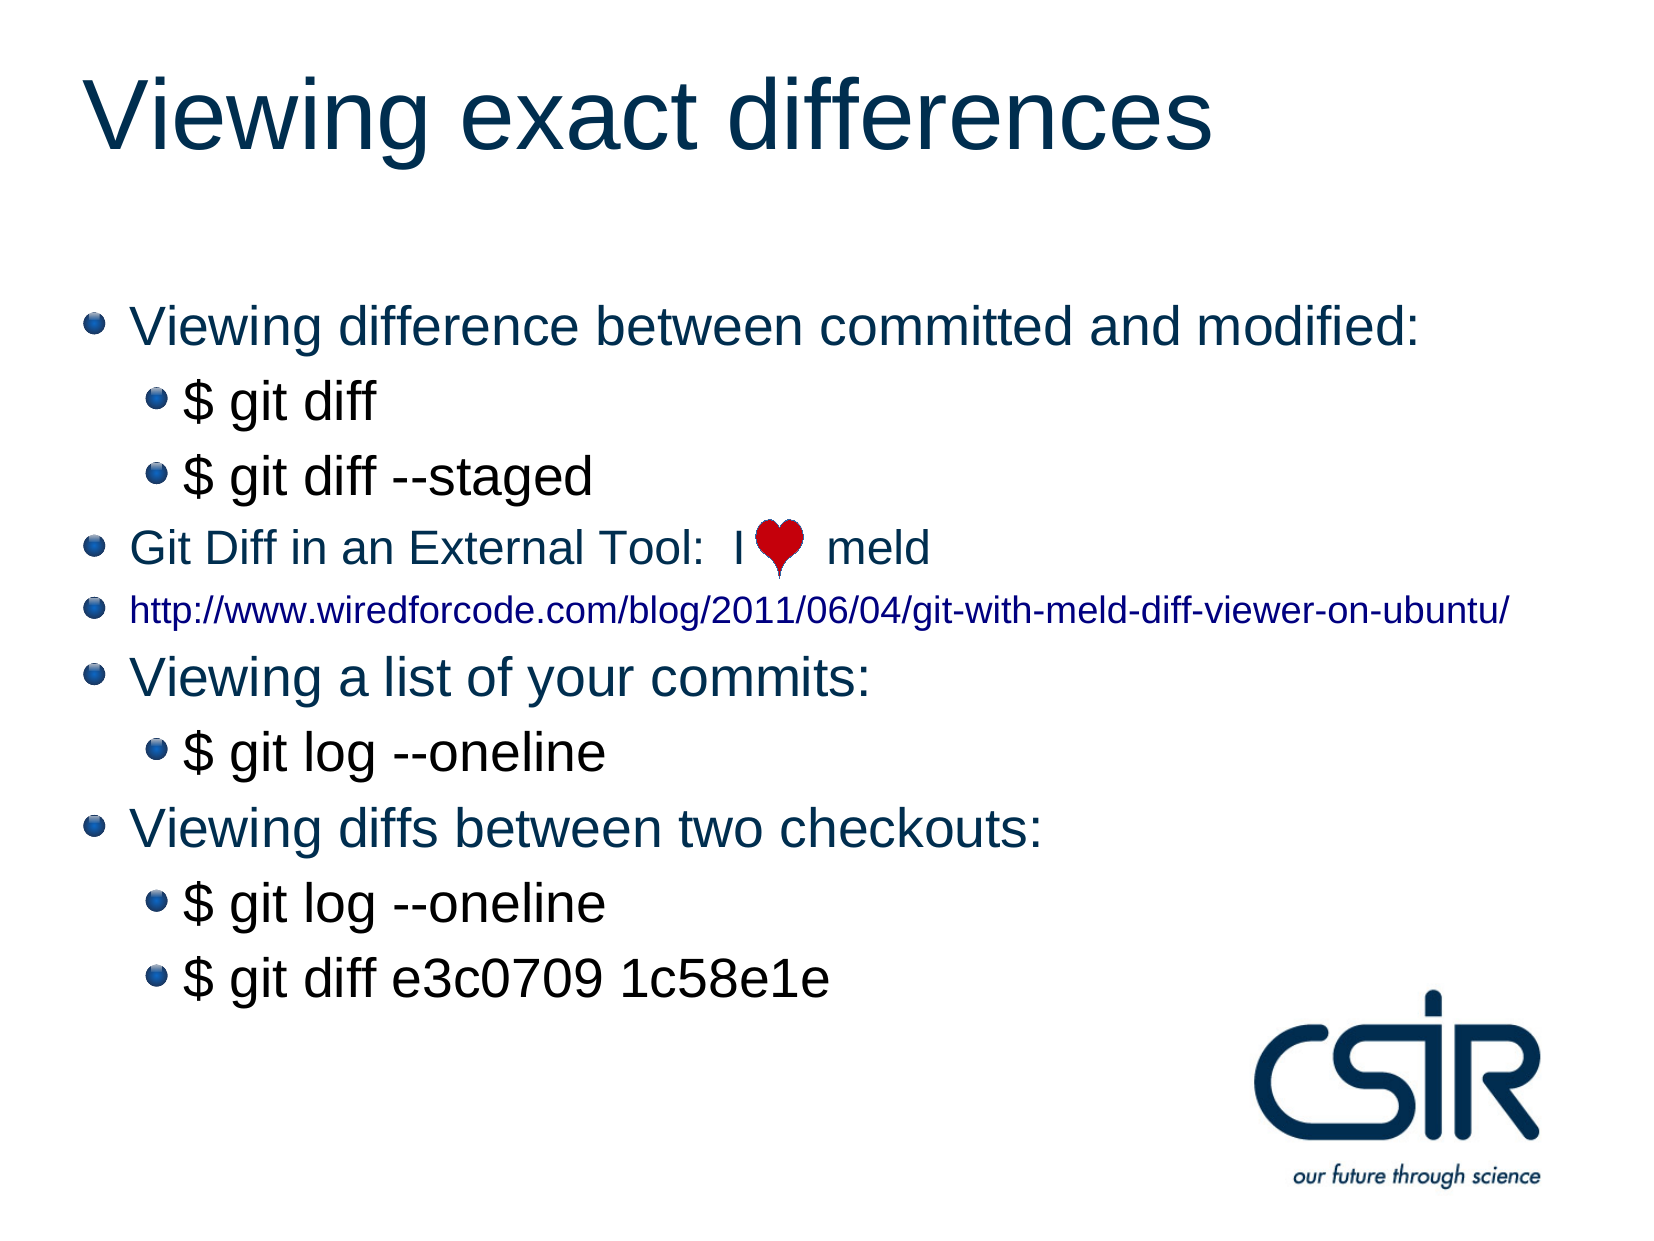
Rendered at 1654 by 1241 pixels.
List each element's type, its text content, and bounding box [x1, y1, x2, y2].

title Viewing exact differences [82, 49, 1571, 257]
text_box [755, 519, 804, 579]
list Viewing difference between committed and modified: $ git diff $ git diff --staged Git Diff in an External Tool: I meld http://www.wiredforcode.com/blog/2011/06/04/git-with-meld-diff-viewer-on-ubuntu/ Viewing a list of your commits: $ git log --oneline Viewing diffs between two checkouts: $ git log --oneline $ git diff e3c0709 1c58e1e [82, 290, 1571, 1010]
picture [1241, 983, 1653, 1240]
